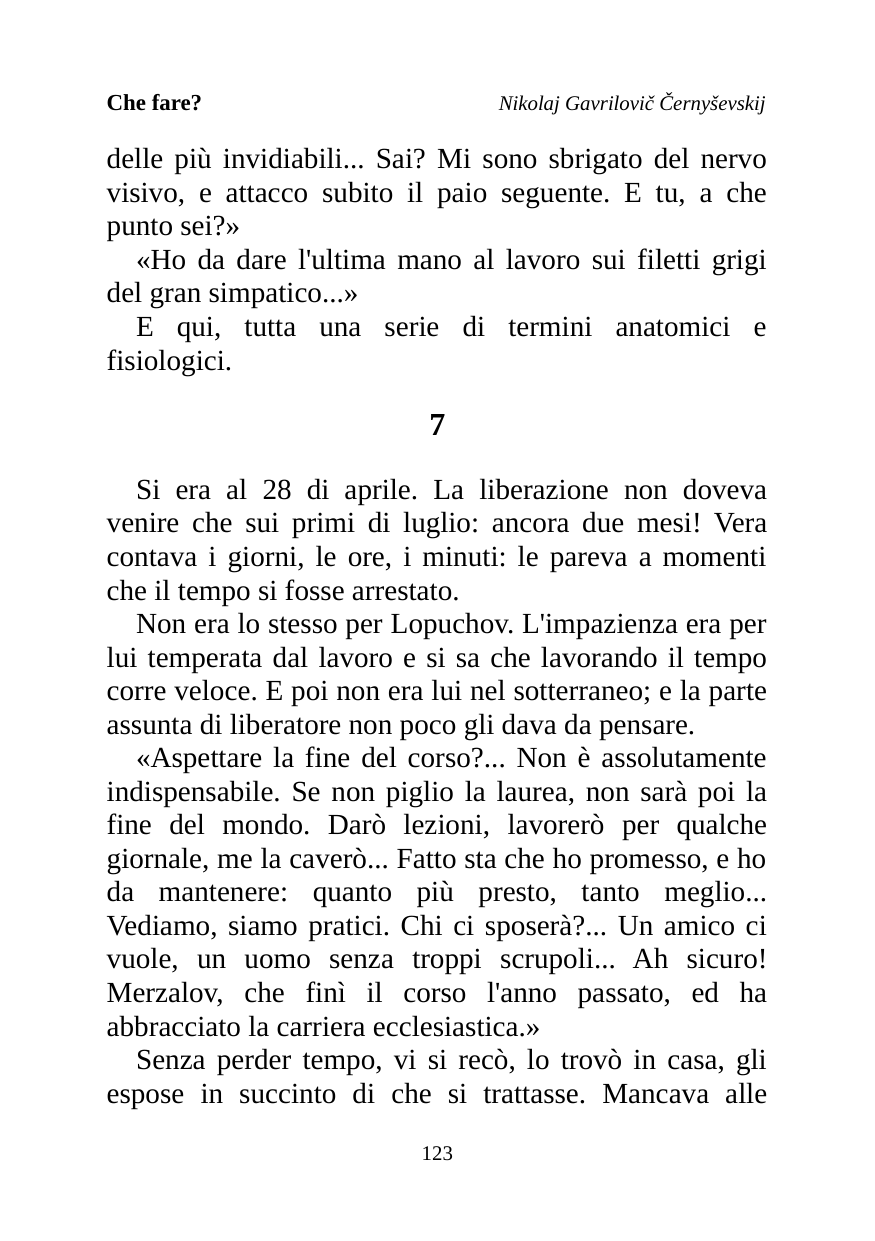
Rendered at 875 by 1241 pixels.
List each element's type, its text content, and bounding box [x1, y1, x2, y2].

text «Ho da dare l'ultima mano al lavoro sui filetti grigi del gran simpatico...» [106, 242, 768, 309]
text E qui, tutta una serie di termini anatomici e fisiologici. [106, 309, 768, 376]
subtitle 7 [106, 406, 768, 442]
text Senza perder tempo, vi si recò, lo trovò in casa, gli espose in succinto di che si trattasse. Mancava alle [106, 1042, 768, 1109]
text Si era al 28 di aprile. La liberazione non doveva venire che sui primi di luglio: ancora due mesi! Vera contava i giorni, le ore, i minuti: le pareva a momenti che il tempo si fosse arrestato. [106, 472, 768, 606]
text delle più invidiabili... Sai? Mi sono sbrigato del nervo visivo, e attacco subito il paio seguente. E tu, a che punto sei?» [106, 141, 768, 242]
text Non era lo stesso per Lopuchov. L'impazienza era per lui temperata dal lavoro e si sa che lavorando il tempo corre veloce. E poi non era lui nel sotterraneo; e la parte assunta di liberatore non poco gli dava da pensare. [106, 606, 768, 740]
text «Aspettare la fine del corso?... Non è assolutamente indispensabile. Se non piglio la laurea, non sarà poi la fine del mondo. Darò lezioni, lavorerò per qualche giornale, me la caverò... Fatto sta che ho promesso, e ho da mantenere: quanto più presto, tanto meglio... Vediamo, siamo pratici. Chi ci sposerà?... Un amico ci vuole, un uomo senza troppi scrupoli... Ah sicuro! Merzalov, che finì il corso l'anno passato, ed ha abbracciato la carriera ecclesiastica.» [106, 740, 768, 1042]
